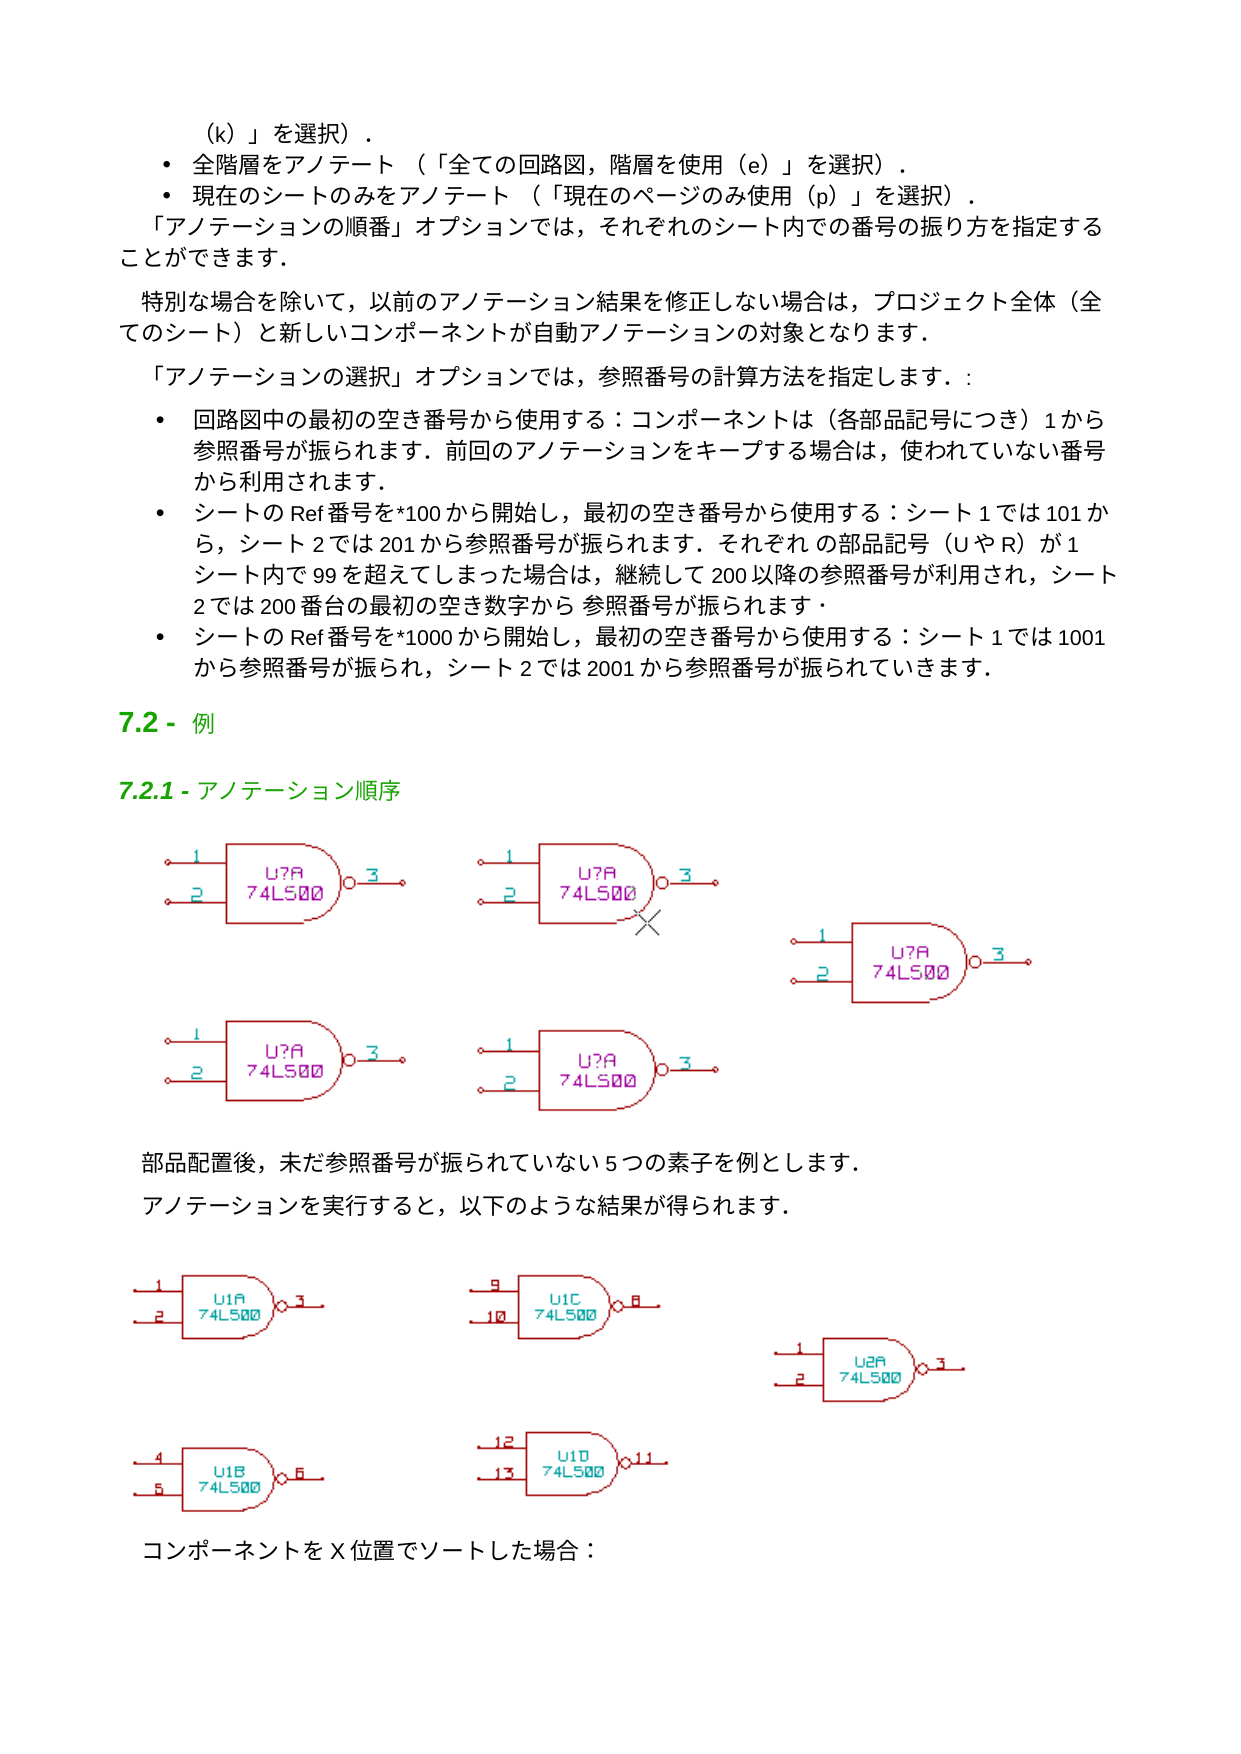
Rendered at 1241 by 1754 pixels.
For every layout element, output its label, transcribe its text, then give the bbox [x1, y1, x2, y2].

text コンポーネントをX位置でソートした場合： [118, 1535, 1122, 1566]
list 全階層をアノテート （「全ての回路図，階層を使用（e）」を選択）． [162, 149, 1122, 180]
list 現在のシートのみをアノテート （「現在のページのみ使用（p）」を選択）． [162, 180, 1122, 211]
list シートのRef番号を*1000から開始し，最初の空き番号から使用する：シート1では1001から参照番号が振られ，シート2では2001から参照番号が振られていきます． [156, 621, 1122, 683]
list （k）」を選択）． [162, 118, 1122, 149]
picture [118, 1233, 987, 1523]
text 「アノテーションの順番」オプションでは，それぞれのシート内での番号の振り方を指定することができます． [118, 211, 1122, 273]
text アノテーションを実行すると，以下のような結果が得られます． [118, 1190, 1122, 1221]
subtitle アノテーション順序 [118, 775, 1122, 806]
text 「アノテーションの選択」オプションでは，参照番号の計算方法を指定します．: [118, 360, 1122, 391]
text 部品配置後，未だ参照番号が振られていない5つの素子を例とします． [118, 1147, 1122, 1178]
subtitle 例 [118, 706, 1122, 739]
text 特別な場合を除いて，以前のアノテーション結果を修正しない場合は，プロジェクト全体（全てのシート）と新しいコンポーネントが自動アノテーションの対象となります． [118, 286, 1122, 348]
list シートのRef番号を*100から開始し，最初の空き番号から使用する：シート1では101から，シート2では201から参照番号が振られます．それぞれ の部品記号（UやR）が1シート内で99を超えてしまった場合は，継続して200以降の参照番号が利用され，シート2では200番台の最初の空き数字から 参照番号が振られます． [156, 497, 1122, 621]
list 回路図中の最初の空き番号から使用する：コンポーネントは（各部品記号につき）1から参照番号が振られます．前回のアノテーションをキープする場合は，使われていない番号から利用されます． [156, 404, 1122, 497]
